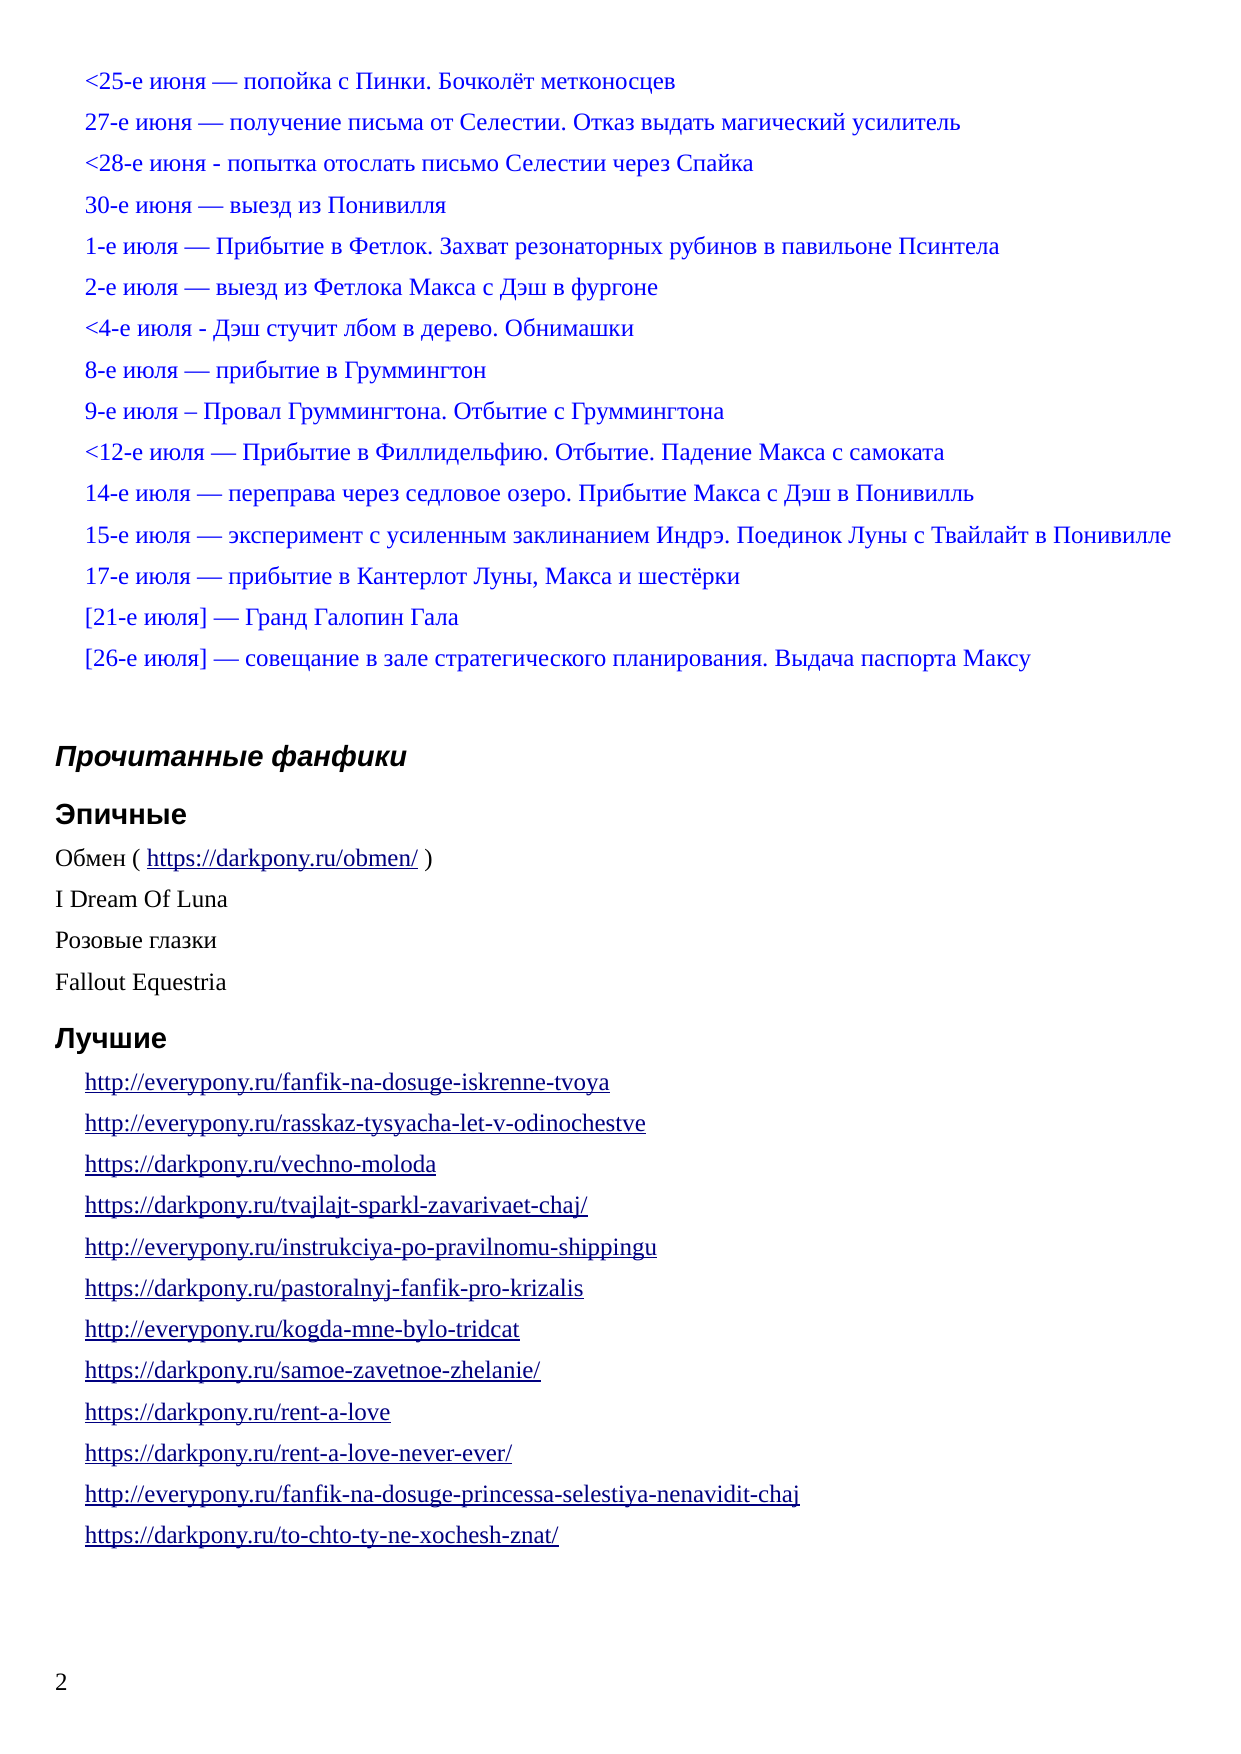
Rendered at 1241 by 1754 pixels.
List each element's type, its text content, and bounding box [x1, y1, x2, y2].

text <28-е июня - попытка отослать письмо Селестии через Спайка [55, 148, 1173, 177]
text <12-е июля — Прибытие в Филлидельфию. Отбытие. Падение Макса с самоката [55, 437, 1173, 466]
text https://darkpony.ru/rent-a-love [55, 1397, 1173, 1425]
text <4-е июля - Дэш стучит лбом в дерево. Обнимашки [55, 313, 1173, 342]
text 2-е июля — выезд из Фетлока Макса с Дэш в фургоне [55, 272, 1173, 301]
text http://everypony.ru/fanfik-na-dosuge-princessa-selestiya-nenavidit-chaj [55, 1479, 1173, 1508]
text 27-е июня — получение письма от Селестии. Отказ выдать магический усилитель [55, 107, 1173, 136]
text Розовые глазки [55, 926, 1173, 954]
text 15-е июля — эксперимент с усиленным заклинанием Индрэ. Поединок Луны с Твайлайт в Понивилле [55, 520, 1173, 548]
text http://everypony.ru/instrukciya-po-pravilnomu-shippingu [55, 1232, 1173, 1260]
text http://everypony.ru/rasskaz-tysyacha-let-v-odinochestve [55, 1108, 1173, 1137]
text http://everypony.ru/kogda-mne-bylo-tridcat [55, 1314, 1173, 1343]
subtitle Прочитанные фанфики [55, 738, 1173, 772]
text 8-е июля — прибытие в Груммингтон [55, 355, 1173, 383]
text 17-е июля — прибытие в Кантерлот Луны, Макса и шестёрки [55, 561, 1173, 590]
subtitle Эпичные [55, 797, 1173, 831]
text 1-е июля — Прибытие в Фетлок. Захват резонаторных рубинов в павильоне Псинтела [55, 231, 1173, 260]
text I Dream Of Luna [55, 884, 1173, 913]
text 14-е июля — переправа через седловое озеро. Прибытие Макса с Дэш в Понивилль [55, 478, 1173, 507]
text https://darkpony.ru/vechno-moloda [55, 1149, 1173, 1178]
text http://everypony.ru/fanfik-na-dosuge-iskrenne-tvoya [55, 1067, 1173, 1095]
text [21-е июля] — Гранд Галопин Гала [55, 602, 1173, 631]
text https://darkpony.ru/rent-a-love-never-ever/ [55, 1438, 1173, 1467]
text [26-е июля] — совещание в зале стратегического планирования. Выдача паспорта Максу [55, 643, 1173, 672]
text 9-е июля – Провал Груммингтона. Отбытие с Груммингтона [55, 396, 1173, 425]
text Обмен ( https://darkpony.ru/obmen/ ) [55, 843, 1173, 872]
text <25-е июня — попойка с Пинки. Бочколёт метконосцев [55, 66, 1173, 95]
text https://darkpony.ru/pastoralnyj-fanfik-pro-krizalis [55, 1273, 1173, 1302]
text 30-е июня — выезд из Понивилля [55, 190, 1173, 218]
text https://darkpony.ru/to-chto-ty-ne-xochesh-znat/ [55, 1520, 1173, 1549]
text https://darkpony.ru/tvajlajt-sparkl-zavarivaet-chaj/ [55, 1190, 1173, 1219]
text https://darkpony.ru/samoe-zavetnoe-zhelanie/ [55, 1355, 1173, 1384]
text Fallout Equestria [55, 967, 1173, 996]
subtitle Лучшие [55, 1021, 1173, 1054]
